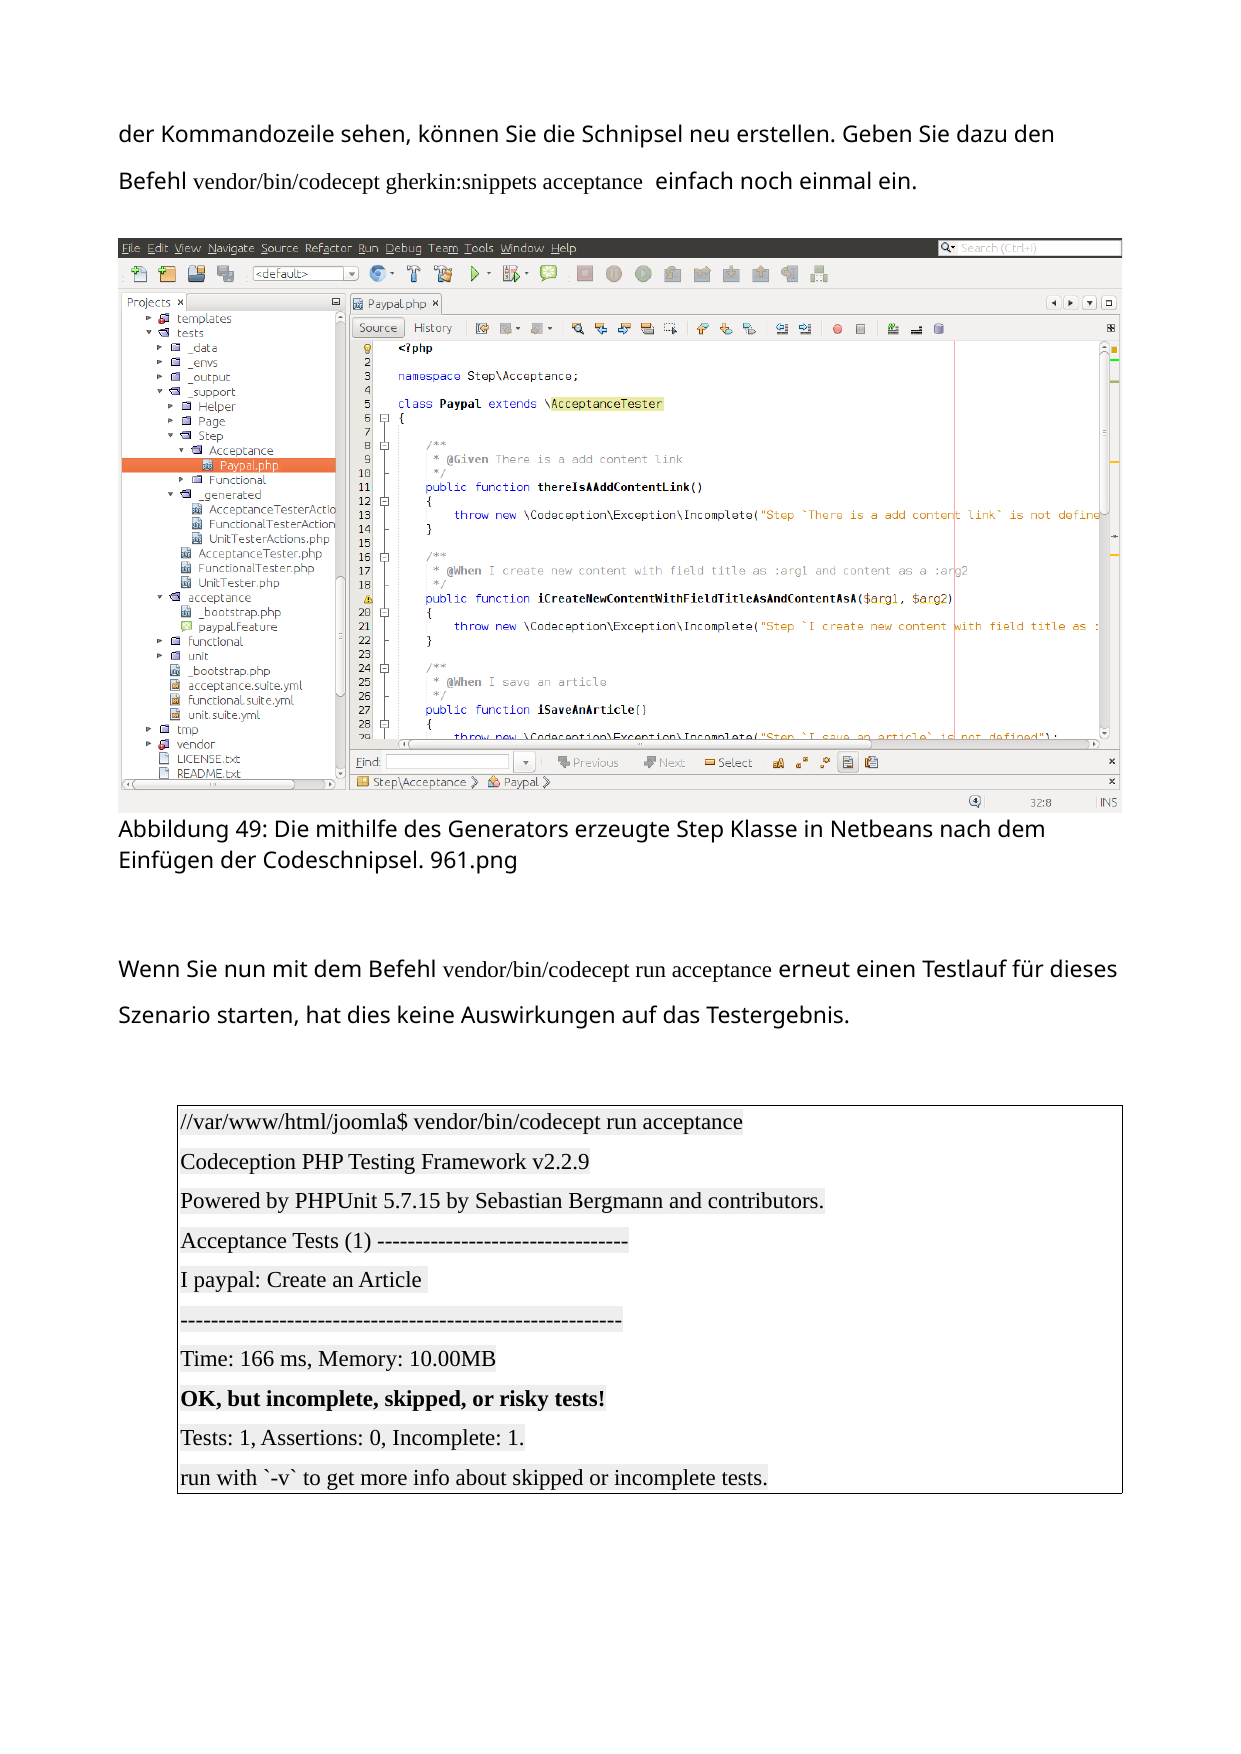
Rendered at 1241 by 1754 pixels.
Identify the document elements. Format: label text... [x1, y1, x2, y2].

text der Kommandozeile sehen, können Sie die Schnipsel neu erstellen. Geben Sie dazu den Befehl vendor/bin/codecept gherkin:snippets acceptance einfach noch einmal ein. [118, 118, 1122, 196]
text Wenn Sie nun mit dem Befehl vendor/bin/codecept run acceptance erneut einen Testlauf für dieses Szenario starten, hat dies keine Auswirkungen auf das Testergebnis. [118, 953, 1122, 1031]
picture [118, 238, 1123, 813]
text //var/www/html/joomla$ vendor/bin/codecept run acceptance Codeception PHP Testing Framework v2.2.9 Powered by PHPUnit 5.7.15 by Sebastian Bergmann and contributors. Acceptance Tests (1) --------------------------------- I paypal: Create an Article ---------------------------------------------------------- Time: 166 ms, Memory: 10.00MB OK, but incomplete, skipped, or risky tests! Tests: 1, Assertions: 0, Incomplete: 1. run with `-v` to get more info about skipped or incomplete tests. [178, 1106, 1122, 1493]
text Abbildung 49: Die mithilfe des Generators erzeugte Step Klasse in Netbeans nach dem Einfügen der Codeschnipsel. 961.png [118, 813, 1122, 876]
